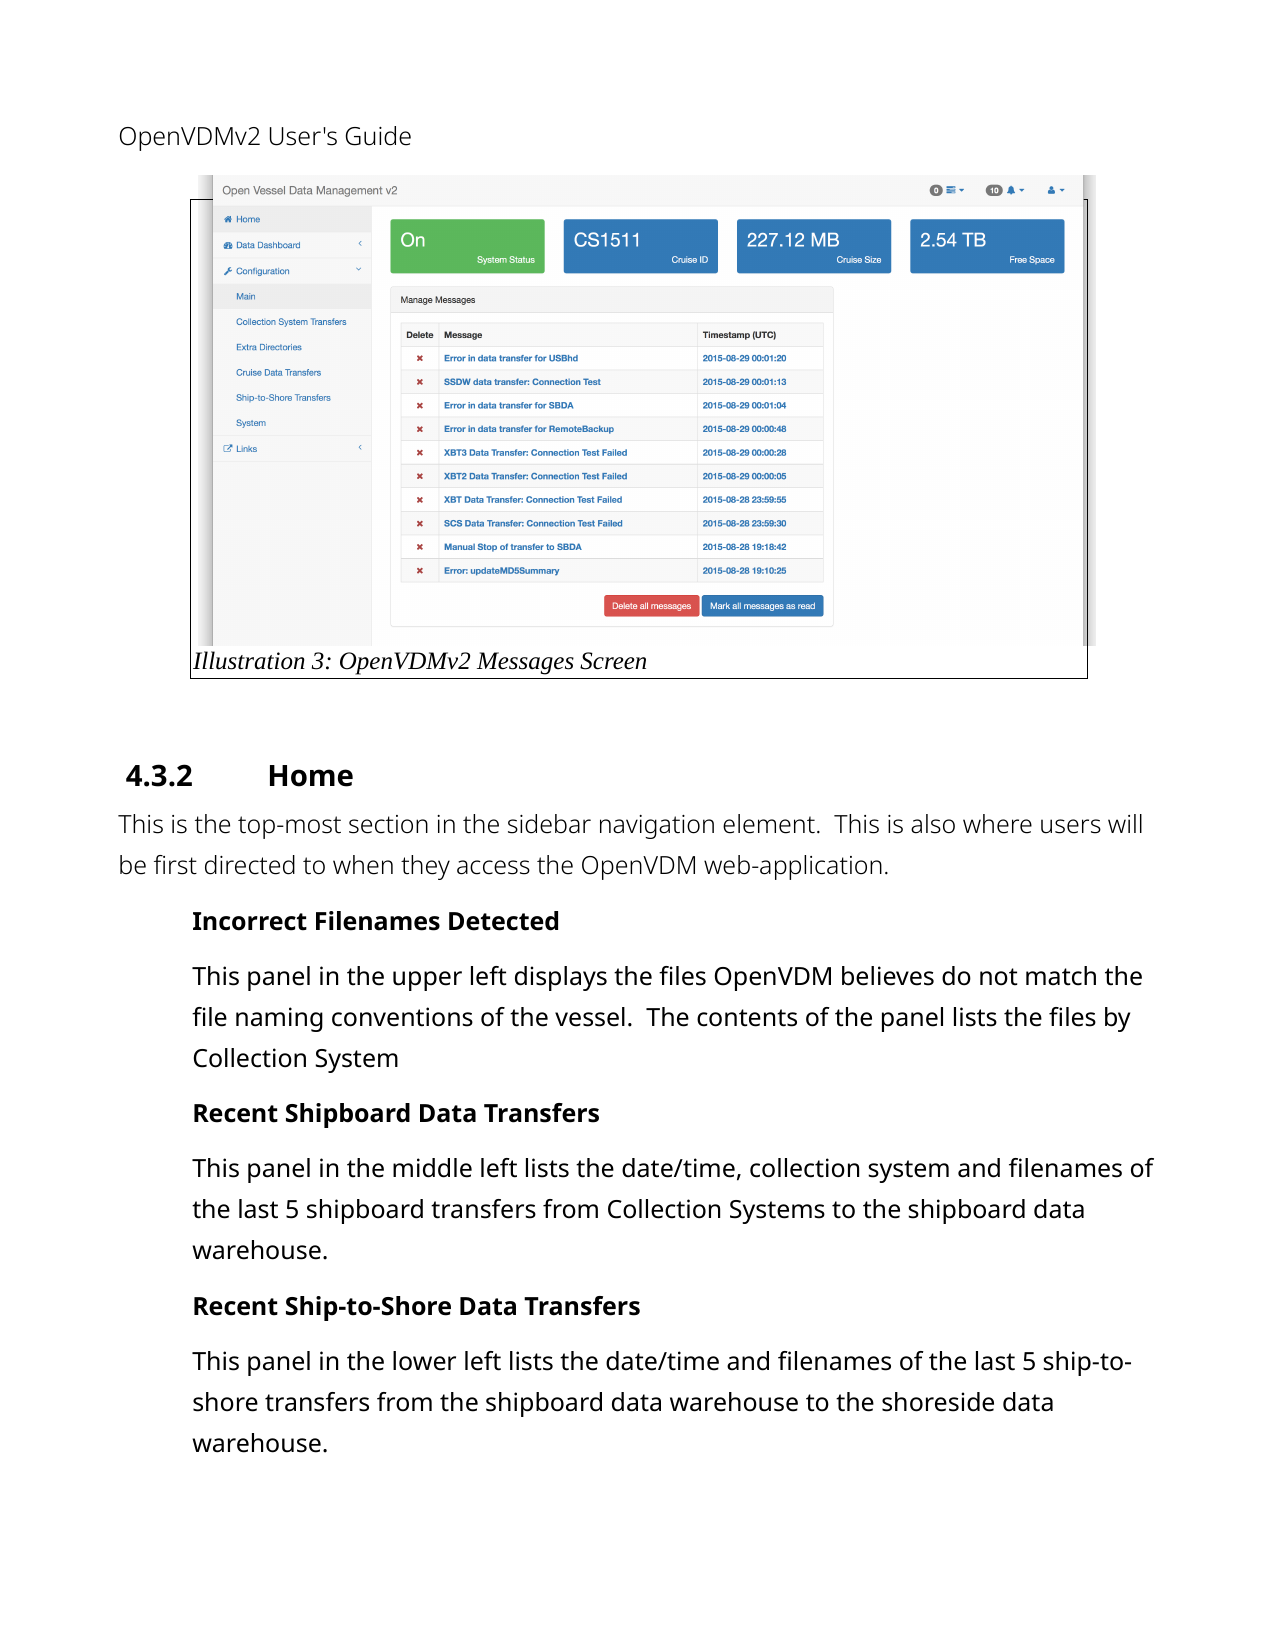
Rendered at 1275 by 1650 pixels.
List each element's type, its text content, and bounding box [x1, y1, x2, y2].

text Illustration 3: OpenVDMv2 Messages Screen [193, 646, 1084, 675]
text Recent Ship-to-Shore Data Transfers [192, 1288, 1157, 1322]
text This panel in the middle left lists the date/time, collection system and filenames of the last 5 shipboard transfers from Collection Systems to the shipboard data warehouse. [192, 1151, 1157, 1267]
text This is the top-most section in the sidebar navigation element. This is also where users will be first directed to when they access the OpenVDM web-application. [118, 807, 1157, 882]
subtitle Home [118, 754, 1157, 794]
text This panel in the upper left displays the files OpenVDM believes do not match the file naming conventions of the vessel. The contents of the panel lists the files by Collection System [192, 959, 1157, 1074]
text Recent Shipboard Data Transfers [192, 1096, 1157, 1130]
text This panel in the lower left lists the date/time and filenames of the last 5 ship-to-shore transfers from the shipboard data warehouse to the shoreside data warehouse. [192, 1344, 1157, 1459]
text Incorrect Filenames Detected [192, 903, 1157, 937]
picture [198, 175, 1096, 646]
